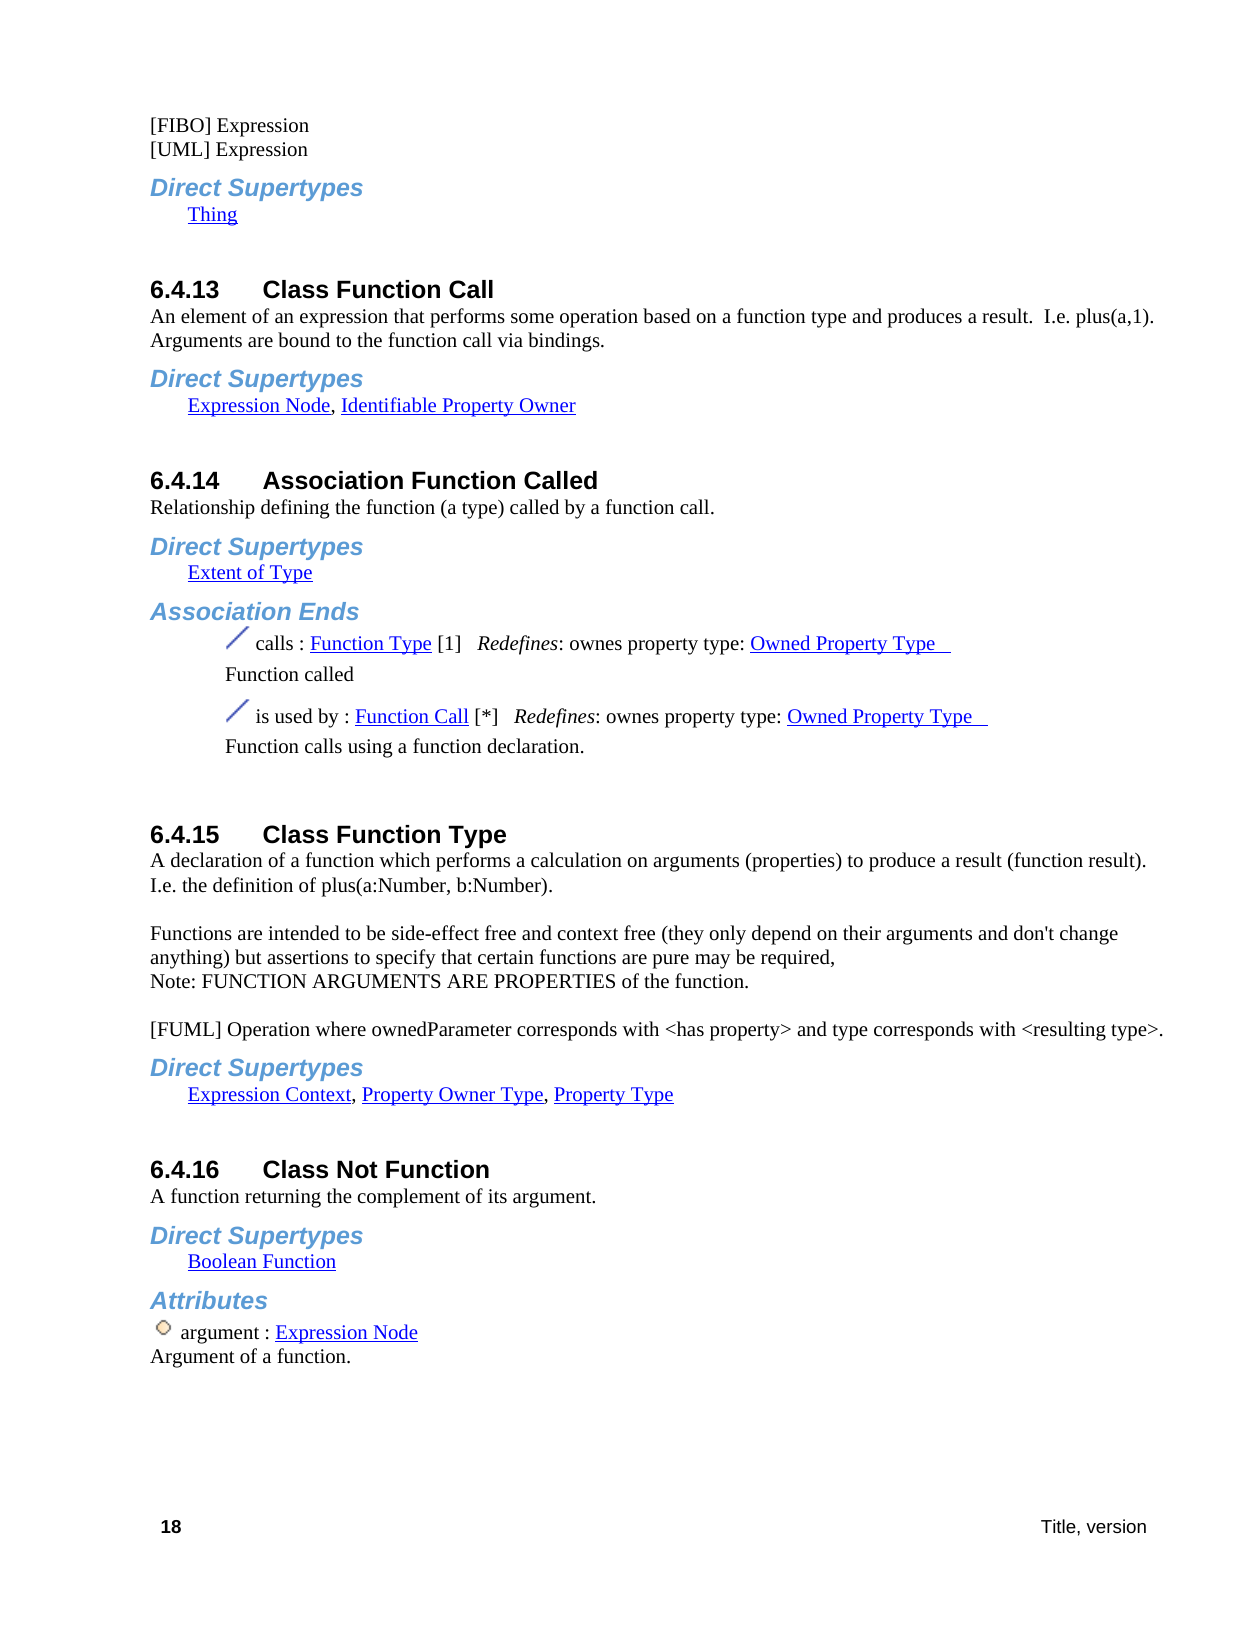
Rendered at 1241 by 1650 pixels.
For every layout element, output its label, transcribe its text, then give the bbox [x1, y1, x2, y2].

subtitle Association Ends [150, 597, 1165, 626]
subtitle Attributes [150, 1286, 1165, 1315]
subtitle Direct Supertypes [150, 173, 1165, 202]
text Expression Context, Property Owner Type, Property Type [187, 1082, 1165, 1106]
text Function calls using a function declaration. [150, 734, 1165, 758]
text Relationship defining the function (a type) called by a function call. [150, 495, 1165, 519]
text [FIBO] Expression [UML] Expression [150, 112, 1165, 161]
picture [150, 1314, 176, 1340]
picture [225, 698, 251, 724]
text Function called [150, 662, 1165, 686]
text argument : Expression Node [150, 1315, 1165, 1344]
text Boolean Function [187, 1249, 1165, 1273]
picture [225, 625, 251, 651]
text An element of an expression that performs some operation based on a function type and produces a result. I.e. plus(a,1). Arguments are bound to the function call via bindings. [150, 304, 1165, 352]
subtitle Class Function Type [150, 820, 1165, 848]
subtitle Association Function Called [150, 466, 1165, 495]
text is used by : Function Call [*] Redefines: ownes property type: Owned Property Type [150, 698, 1165, 728]
text Thing [187, 202, 1165, 226]
text Argument of a function. [150, 1344, 1165, 1368]
subtitle Class Function Call [150, 275, 1165, 304]
subtitle Direct Supertypes [150, 1221, 1165, 1249]
text A declaration of a function which performs a calculation on arguments (properties) to produce a result (function result). I.e. the definition of plus(a:Number, b:Number). Functions are intended to be side-effect free and context free (they only depend on their arguments and don't change anything) but assertions to specify that certain functions are pure may be required, Note: FUNCTION ARGUMENTS ARE PROPERTIES of the function. [FUML] Operation where ownedParameter corresponds with <has property> and type corresponds with <resulting type>. [150, 848, 1165, 1041]
subtitle Direct Supertypes [150, 532, 1165, 560]
text calls : Function Type [1] Redefines: ownes property type: Owned Property Type [150, 626, 1165, 655]
text Expression Node, Identifiable Property Owner [187, 393, 1165, 417]
subtitle Class Not Function [150, 1155, 1165, 1184]
subtitle Direct Supertypes [150, 364, 1165, 393]
text A function returning the complement of its argument. [150, 1184, 1165, 1208]
text Extent of Type [187, 560, 1165, 584]
subtitle Direct Supertypes [150, 1053, 1165, 1082]
